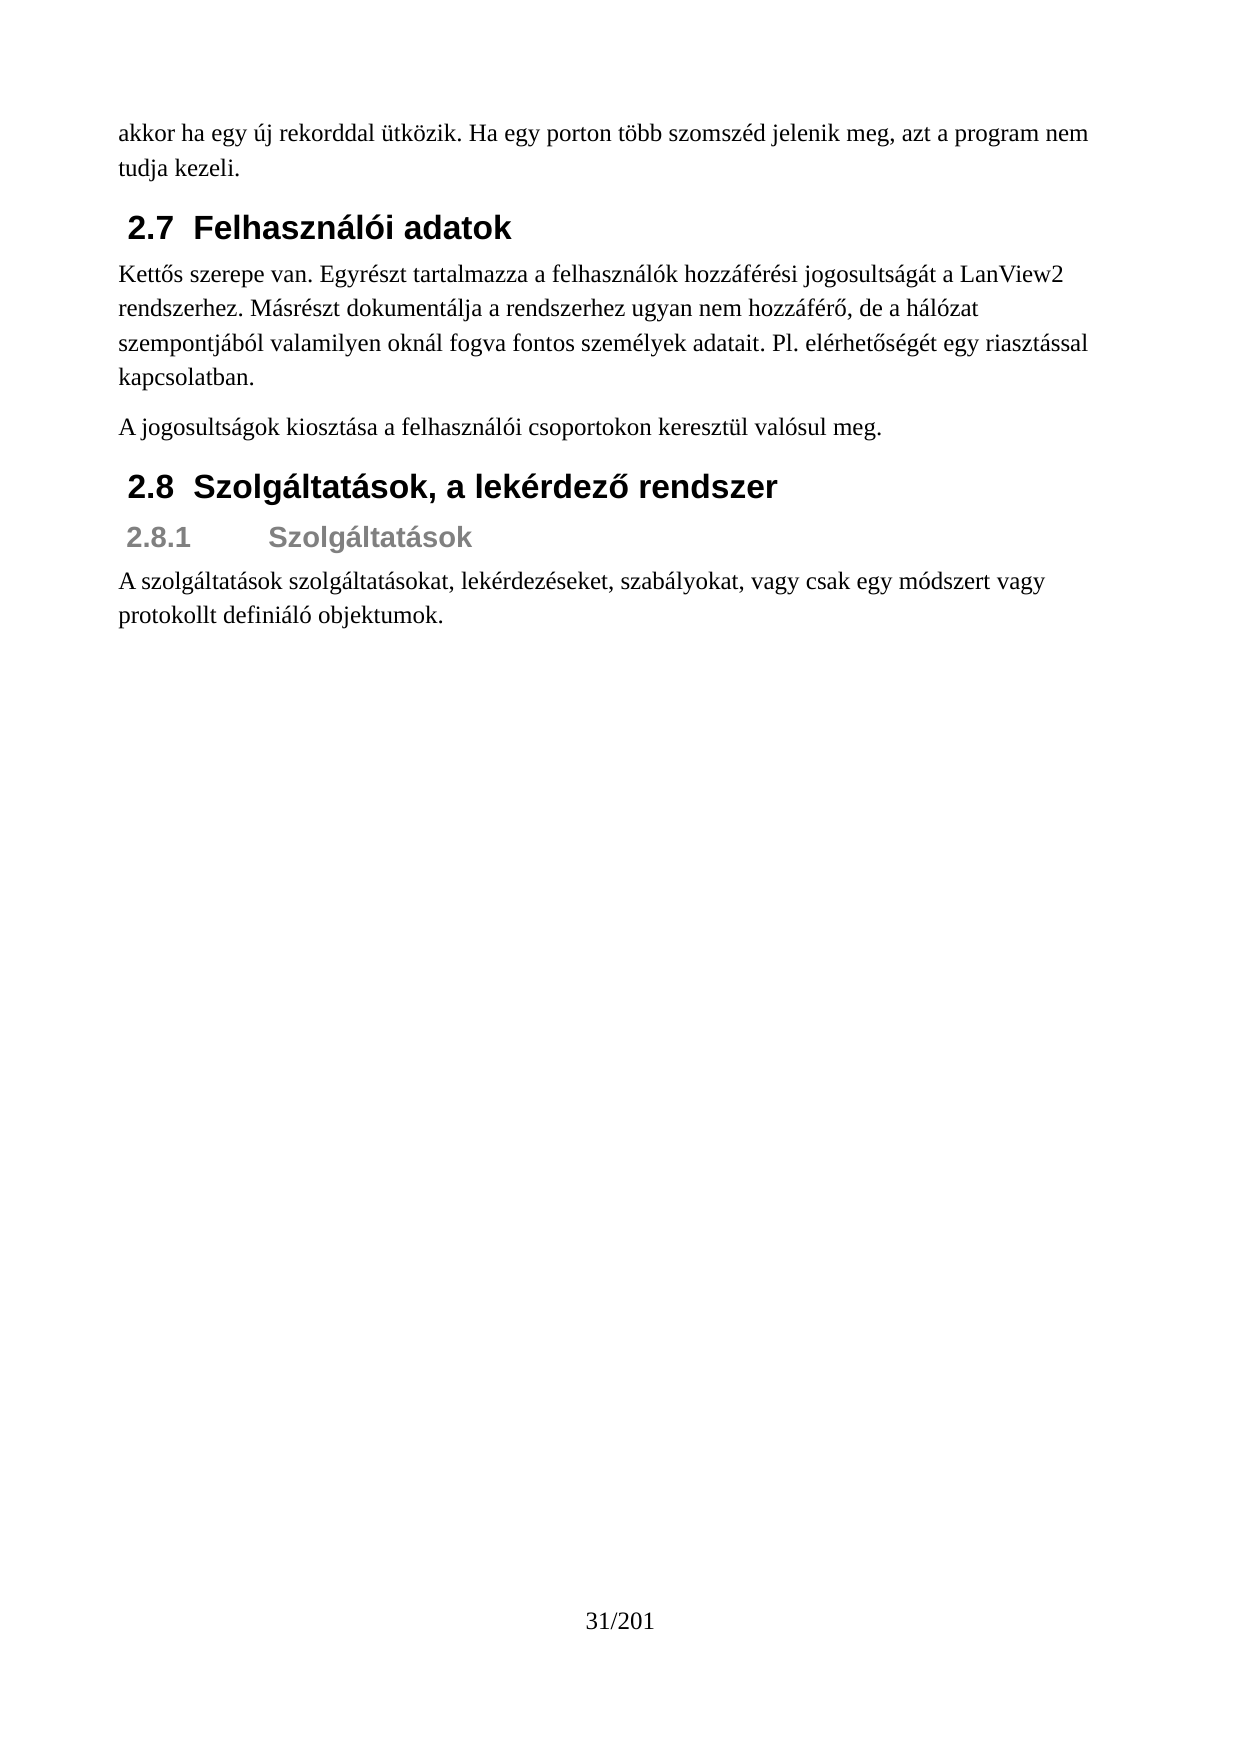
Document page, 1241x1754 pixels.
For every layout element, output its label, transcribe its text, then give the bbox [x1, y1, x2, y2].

text A szolgáltatások szolgáltatásokat, lekérdezéseket, szabályokat, vagy csak egy módszert vagy protokollt definiáló objektumok. [118, 566, 1122, 629]
subtitle Szolgáltatások [118, 520, 1122, 554]
text akkor ha egy új rekorddal ütközik. Ha egy porton több szomszéd jelenik meg, azt a program nem tudja kezeli. [118, 118, 1122, 181]
subtitle Felhasználói adatok [118, 208, 1122, 247]
text Kettős szerepe van. Egyrészt tartalmazza a felhasználók hozzáférési jogosultságát a LanView2 rendszerhez. Másrészt dokumentálja a rendszerhez ugyan nem hozzáférő, de a hálózat szempontjából valamilyen oknál fogva fontos személyek adatait. Pl. elérhetőségét egy riasztással kapcsolatban. [118, 259, 1122, 391]
subtitle Szolgáltatások, a lekérdező rendszer [118, 467, 1122, 506]
text A jogosultságok kiosztása a felhasználói csoportokon keresztül valósul meg. [118, 412, 1122, 440]
